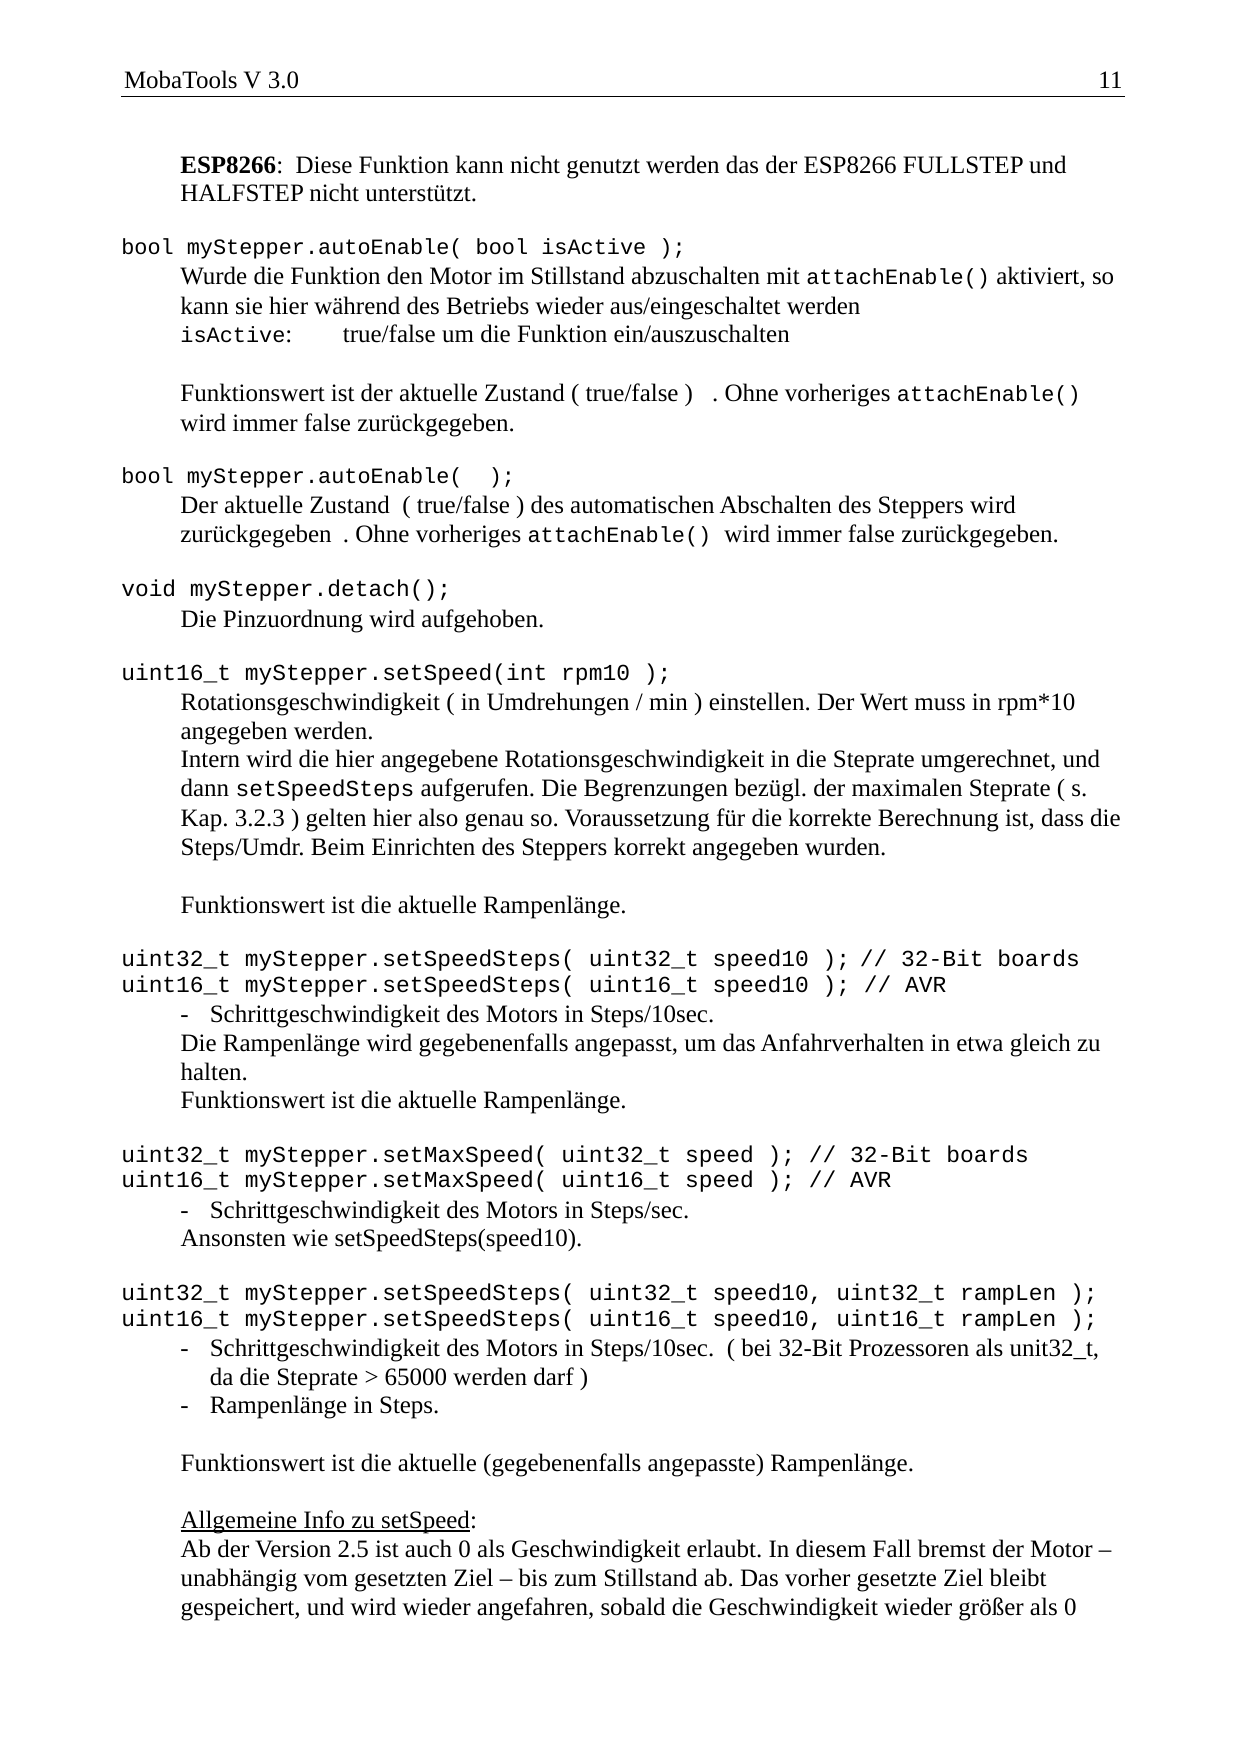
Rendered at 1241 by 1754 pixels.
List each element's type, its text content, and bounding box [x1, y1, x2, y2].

text uint32_t myStepper.setMaxSpeed( uint32_t speed ); // 32-Bit boards [121, 1143, 1125, 1169]
text uint16_t myStepper.setSpeedSteps( uint16_t speed10 ); // AVR [121, 973, 1125, 999]
text uint16_t myStepper.setMaxSpeed( uint16_t speed ); // AVR [121, 1169, 1125, 1195]
text Ab der Version 2.5 ist auch 0 als Geschwindigkeit erlaubt. In diesem Fall bremst der Motor – unabhängig vom gesetzten Ziel – bis zum Stillstand ab. Das vorher gesetzte Ziel bleibt gespeichert, und wird wieder angefahren, sobald die Geschwindigkeit wieder größer als 0 [180, 1534, 1125, 1620]
text - Schrittgeschwindigkeit des Motors in Steps/10sec. ( bei 32-Bit Prozessoren als unit32_t, da die Steprate > 65000 werden darf ) [180, 1333, 1125, 1390]
text uint16_t myStepper.setSpeedSteps( uint16_t speed10, uint16_t rampLen ); [121, 1307, 1125, 1333]
text - Rampenlänge in Steps. [180, 1390, 1125, 1419]
text Rotationsgeschwindigkeit ( in Umdrehungen / min ) einstellen. Der Wert muss in rpm*10 angegeben werden. [180, 687, 1125, 744]
text Der aktuelle Zustand ( true/false ) des automatischen Abschalten des Steppers wird zurückgegeben . Ohne vorheriges attachEnable() wird immer false zurückgegeben. [180, 490, 1125, 549]
text Funktionswert ist die aktuelle Rampenlänge. [180, 1085, 1125, 1114]
text Die Rampenlänge wird gegebenenfalls angepasst, um das Anfahrverhalten in etwa gleich zu halten. [180, 1028, 1125, 1085]
text Funktionswert ist der aktuelle Zustand ( true/false ) . Ohne vorheriges attachEnable() wird immer false zurückgegeben. [180, 378, 1125, 437]
text void myStepper.detach(); [121, 578, 1125, 604]
text - Schrittgeschwindigkeit des Motors in Steps/10sec. [180, 999, 1125, 1028]
text Allgemeine Info zu setSpeed: [180, 1505, 1125, 1534]
text isActive: true/false um die Funktion ein/auszuschalten [180, 319, 1125, 349]
text Die Pinzuordnung wird aufgehoben. [180, 604, 1125, 632]
text bool myStepper.autoEnable( bool isActive ); [121, 236, 1125, 261]
text Wurde die Funktion den Motor im Stillstand abzuschalten mit attachEnable() aktiviert, so kann sie hier während des Betriebs wieder aus/eingeschaltet werden [180, 261, 1125, 319]
text bool myStepper.autoEnable( ); [121, 466, 1125, 490]
text uint16_t myStepper.setSpeed(int rpm10 ); [121, 661, 1125, 687]
text Funktionswert ist die aktuelle Rampenlänge. [180, 890, 1125, 918]
text Ansonsten wie setSpeedSteps(speed10). [180, 1223, 1125, 1252]
text Funktionswert ist die aktuelle (gegebenenfalls angepasste) Rampenlänge. [180, 1448, 1125, 1477]
text - Schrittgeschwindigkeit des Motors in Steps/sec. [180, 1195, 1125, 1223]
text uint32_t myStepper.setSpeedSteps( uint32_t speed10 ); // 32-Bit boards [121, 947, 1125, 973]
text Intern wird die hier angegebene Rotationsgeschwindigkeit in die Steprate umgerechnet, und dann setSpeedSteps aufgerufen. Die Begrenzungen bezügl. der maximalen Steprate ( s. Kap. 3.2.3 ) gelten hier also genau so. Voraussetzung für die korrekte Berechnung ist, dass die Steps/Umdr. Beim Einrichten des Steppers korrekt angegeben wurden. [180, 744, 1125, 861]
text uint32_t myStepper.setSpeedSteps( uint32_t speed10, uint32_t rampLen ); [121, 1281, 1125, 1307]
text ESP8266: Diese Funktion kann nicht genutzt werden das der ESP8266 FULLSTEP und HALFSTEP nicht unterstützt. [180, 150, 1125, 207]
